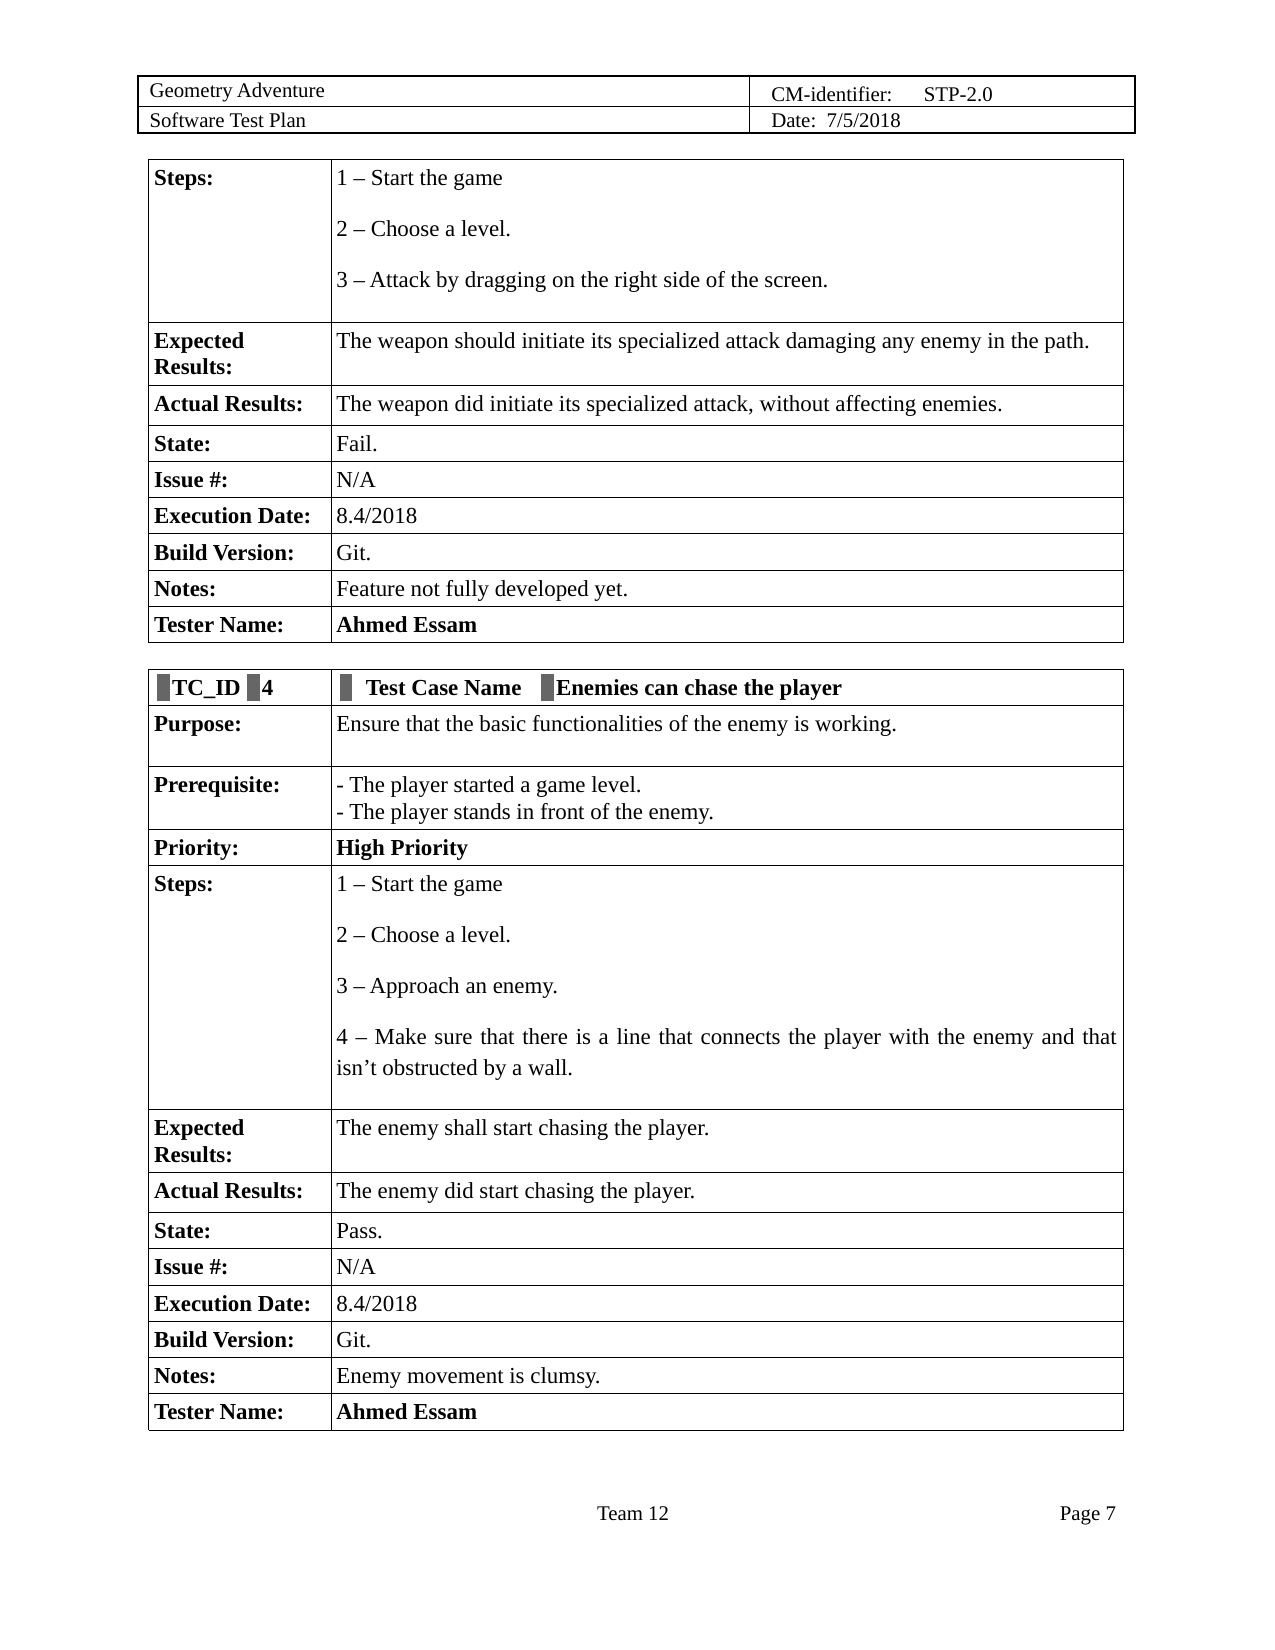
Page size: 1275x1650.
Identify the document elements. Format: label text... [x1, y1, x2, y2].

table_cell 1 – Start the game 2 – Choose a level. 3 – Approach an enemy. 4 – Make sure that there is a line that connects the player with the enemy and that isn’t obstructed by a wall. [332, 866, 1123, 1109]
table_cell High Priority [332, 830, 1123, 865]
table_cell N/A [332, 1249, 1123, 1284]
table_cell Ahmed Essam [332, 1394, 1123, 1429]
table_cell Expected Results: [149, 1110, 331, 1172]
table_header Enemies can chase the player [533, 670, 1123, 705]
table_header Test Case Name [332, 670, 533, 705]
table_cell Enemy movement is clumsy. [332, 1358, 1123, 1393]
table_header TC_ID [149, 670, 242, 705]
table_cell Build Version: [149, 1322, 331, 1357]
table_cell Steps: [149, 160, 331, 322]
table_cell Git. [332, 1322, 1123, 1357]
table_cell Git. [332, 534, 1123, 569]
table_cell Build Version: [149, 534, 331, 569]
table_cell Notes: [149, 1358, 331, 1393]
table_cell Issue #: [149, 462, 331, 497]
table_cell Ahmed Essam [332, 607, 1123, 642]
table_cell The weapon did initiate its specialized attack, without affecting enemies. [332, 386, 1123, 424]
table_cell The enemy did start chasing the player. [332, 1173, 1123, 1212]
table_cell Feature not fully developed yet. [332, 571, 1123, 606]
table_cell 8.4/2018 [332, 498, 1123, 533]
table_cell Execution Date: [149, 1286, 331, 1321]
table_cell Actual Results: [149, 386, 331, 424]
table_cell Priority: [149, 830, 331, 865]
table_cell 8.4/2018 [332, 1286, 1123, 1321]
table_cell Fail. [332, 426, 1123, 461]
table_header 4 [243, 670, 331, 705]
table_cell Notes: [149, 571, 331, 606]
table_cell Expected Results: [149, 323, 331, 384]
table_cell Purpose: [149, 706, 331, 766]
table_cell 1 – Start the game 2 – Choose a level. 3 – Attack by dragging on the right side of the screen. [332, 160, 1123, 322]
table_cell - The player started a game level. - The player stands in front of the enemy. [332, 767, 1123, 829]
table_cell Steps: [149, 866, 331, 1109]
table_cell N/A [332, 462, 1123, 497]
table_cell Issue #: [149, 1249, 331, 1284]
table_cell The weapon should initiate its specialized attack damaging any enemy in the path. [332, 323, 1123, 384]
table_cell Pass. [332, 1213, 1123, 1248]
table_cell State: [149, 426, 331, 461]
table_cell Tester Name: [149, 1394, 331, 1429]
table_cell Actual Results: [149, 1173, 331, 1212]
table_cell Tester Name: [149, 607, 331, 642]
table_cell Prerequisite: [149, 767, 331, 829]
table_cell Execution Date: [149, 498, 331, 533]
table_cell Ensure that the basic functionalities of the enemy is working. [332, 706, 1123, 766]
table_cell State: [149, 1213, 331, 1248]
table_cell The enemy shall start chasing the player. [332, 1110, 1123, 1172]
